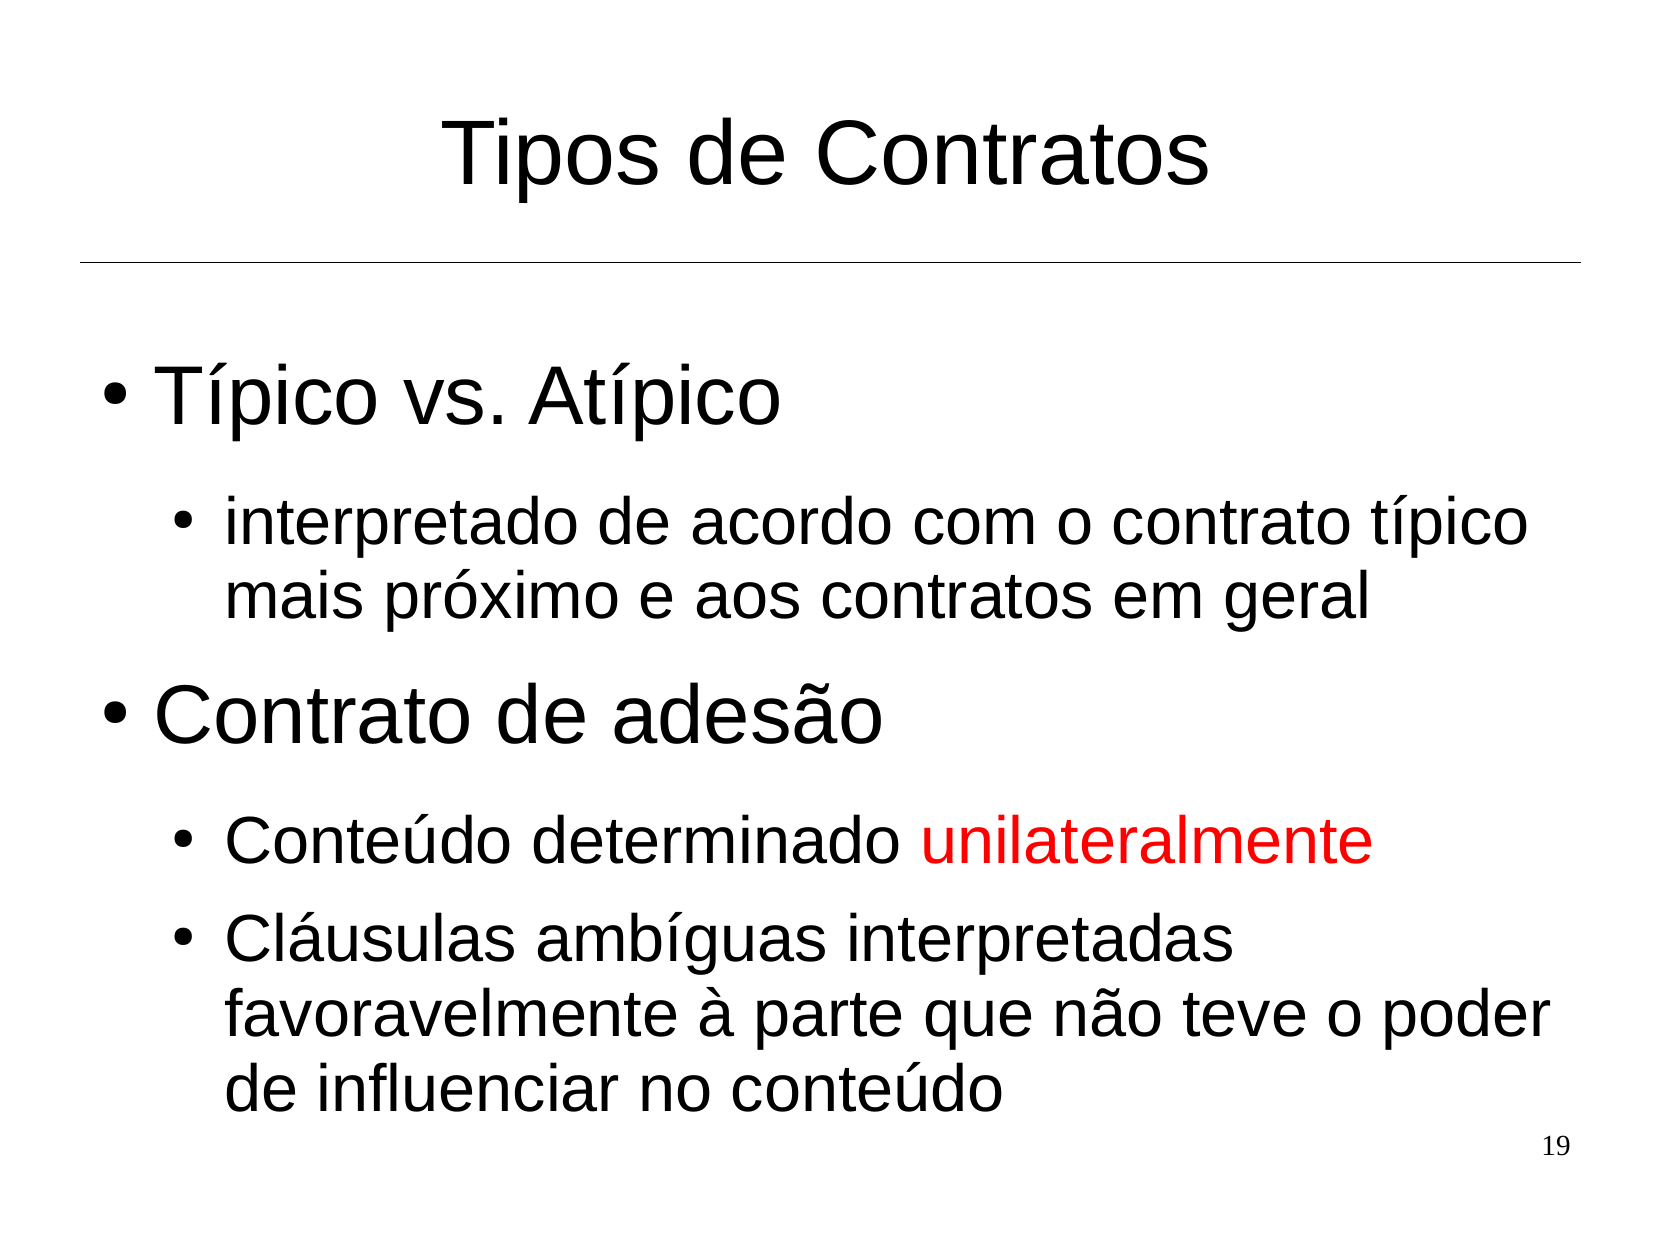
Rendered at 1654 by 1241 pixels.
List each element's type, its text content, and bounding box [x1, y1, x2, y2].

title Tipos de Contratos [82, 56, 1571, 250]
list Típico vs. Atípico interpretado de acordo com o contrato típico mais próximo e aos contratos em geral Contrato de adesão Conteúdo determinado unilateralmente Cláusulas ambíguas interpretadas favoravelmente à parte que não teve o poder de influenciar no conteúdo [82, 349, 1571, 1095]
